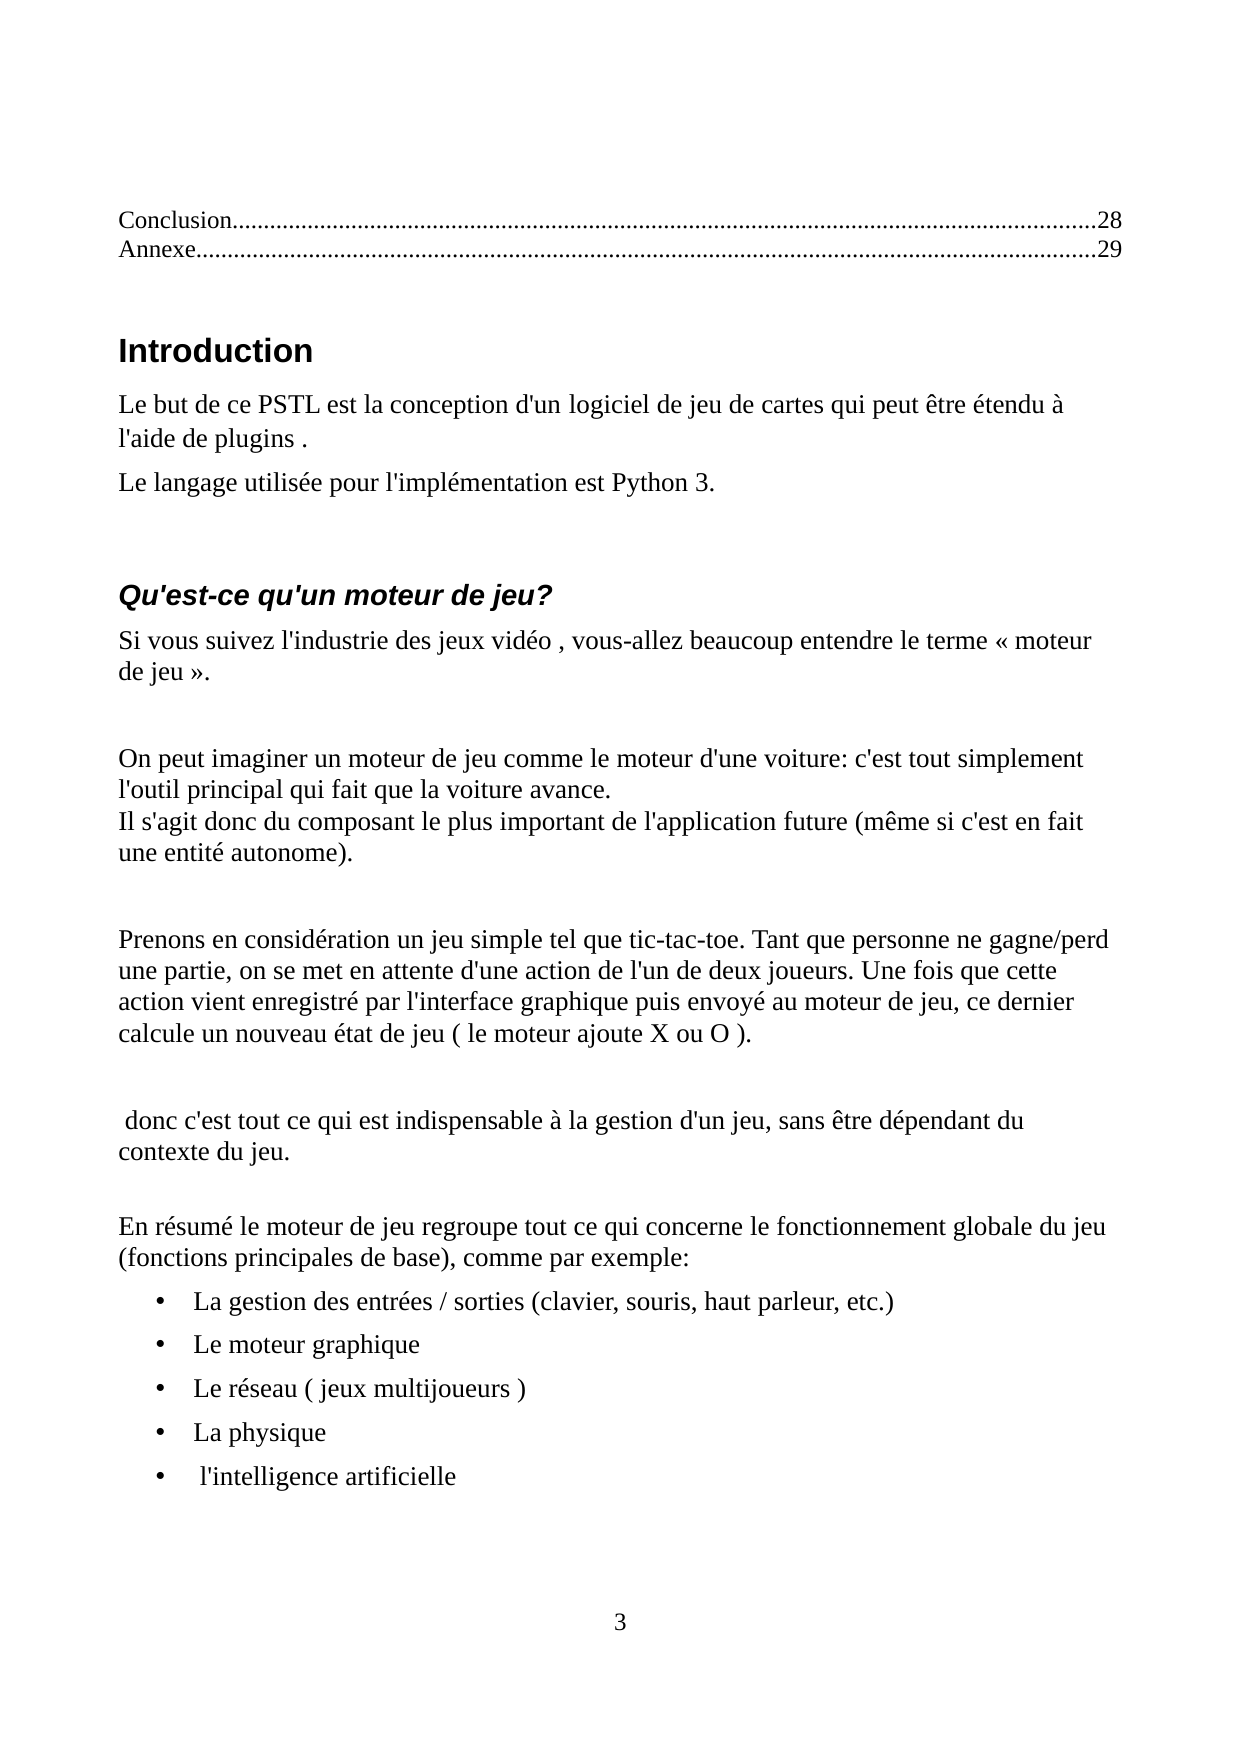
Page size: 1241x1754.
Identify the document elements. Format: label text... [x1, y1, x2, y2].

text Le but de ce PSTL est la conception d'un logiciel de jeu de cartes qui peut être étendu à l'aide de plugins . [118, 382, 1122, 453]
list La physique [156, 1416, 1122, 1447]
list Le réseau ( jeux multijoueurs ) [156, 1372, 1122, 1403]
text En résumé le moteur de jeu regroupe tout ce qui concerne le fonctionnement globale du jeu (fonctions principales de base), comme par exemple: [118, 1179, 1122, 1272]
list Le moteur graphique [156, 1328, 1122, 1360]
text Le langage utilisée pour l'implémentation est Python 3. [118, 466, 1122, 497]
text Prenons en considération un jeu simple tel que tic-tac-toe. Tant que personne ne gagne/perd une partie, on se met en attente d'une action de l'un de deux joueurs. Une fois que cette action vient enregistré par l'interface graphique puis envoyé au moteur de jeu, ce dernier calcule un nouveau état de jeu ( le moteur ajoute X ou O ). [118, 923, 1122, 1048]
text Si vous suivez l'industrie des jeux vidéo , vous-allez beaucoup entendre le terme « moteur de jeu ». [118, 624, 1122, 686]
list l'intelligence artificielle [156, 1460, 1122, 1522]
text Conclusion 28 [118, 205, 1122, 234]
text Annexe 29 [118, 234, 1122, 263]
subtitle Qu'est-ce qu'un moteur de jeu? [118, 578, 1122, 612]
text donc c'est tout ce qui est indispensable à la gestion d'un jeu, sans être dépendant du contexte du jeu. [118, 1104, 1122, 1166]
list La gestion des entrées / sorties (clavier, souris, haut parleur, etc.) [156, 1285, 1122, 1316]
subtitle Introduction [118, 331, 1122, 370]
text On peut imaginer un moteur de jeu comme le moteur d'une voiture: c'est tout simplement l'outil principal qui fait que la voiture avance. Il s'agit donc du composant le plus important de l'application future (même si c'est en fait une entité autonome). [118, 742, 1122, 867]
